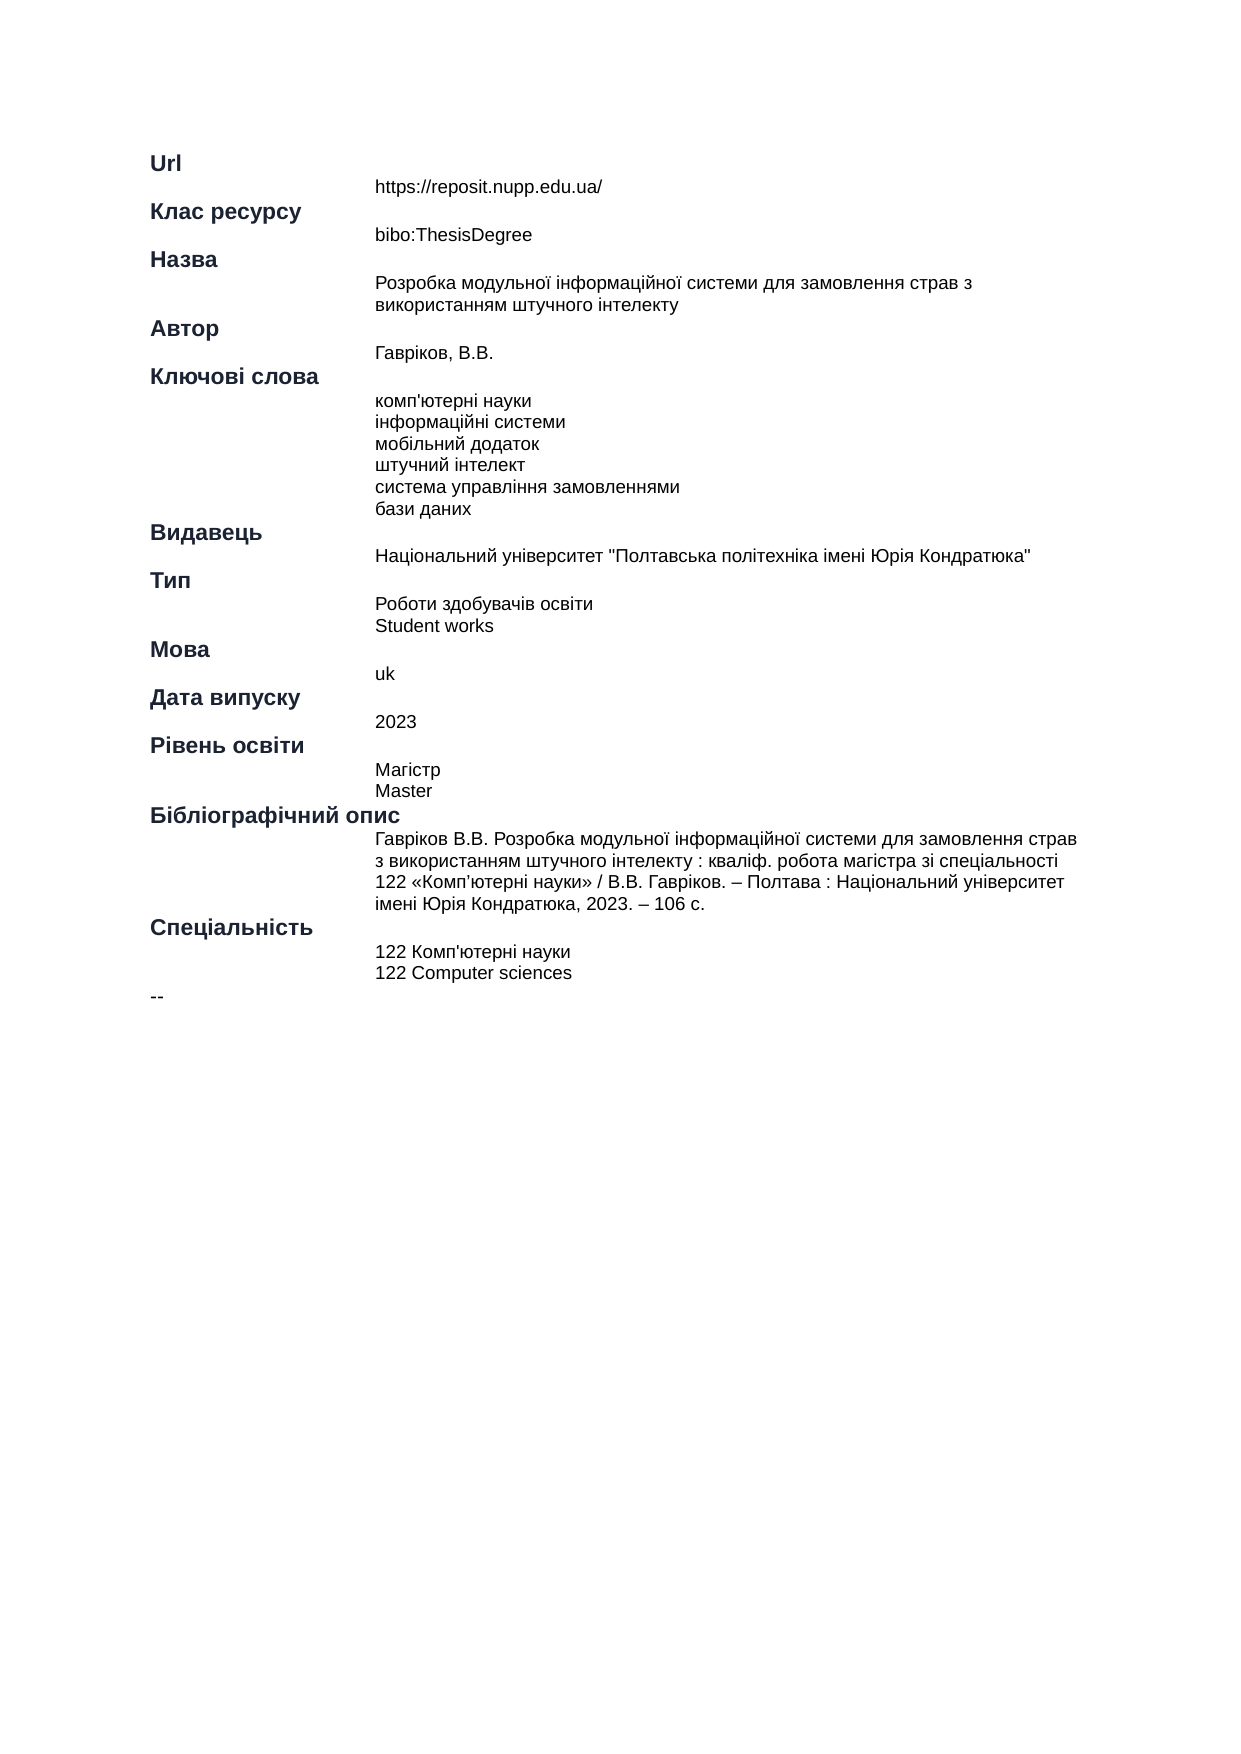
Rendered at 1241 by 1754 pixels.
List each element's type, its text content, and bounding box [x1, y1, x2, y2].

text Клас ресурсу [150, 198, 1090, 224]
text Гавріков, В.В. [375, 342, 1090, 363]
text 122 Computer sciences [375, 962, 1090, 984]
text Мова [150, 636, 1090, 663]
text Видавець [150, 519, 1090, 545]
text bibo:ThesisDegree [375, 224, 1090, 246]
text 2023 [375, 711, 1090, 732]
text Розробка модульної інформаційної системи для замовлення страв з використанням штучного інтелекту [375, 272, 1090, 315]
text інформаційні системи [375, 411, 1090, 433]
text uk [375, 663, 1090, 684]
text Дата випуску [150, 684, 1090, 711]
text Рівень освіти [150, 732, 1090, 758]
text комп'ютерні науки [375, 389, 1090, 411]
text Гавріков В.В. Розробка модульної інформаційної системи для замовлення страв з використанням штучного інтелекту : кваліф. робота магістра зі спеціальності 122 «Комп’ютерні науки» / В.В. Гавріков. – Полтава : Національний університет імені Юрія Кондратюка, 2023. – 106 с. [375, 828, 1090, 914]
text Національний університет "Полтавська політехніка імені Юрія Кондратюка" [375, 545, 1090, 567]
text Роботи здобувачів освіти [375, 593, 1090, 615]
text Назва [150, 246, 1090, 272]
text штучний інтелект [375, 454, 1090, 476]
text Master [375, 780, 1090, 802]
text Url [150, 150, 1090, 176]
text мобільний додаток [375, 433, 1090, 454]
text Бібліографічний опис [150, 802, 1090, 828]
text Student works [375, 615, 1090, 636]
text https://reposit.nupp.edu.ua/ [375, 176, 1090, 198]
text бази даних [375, 497, 1090, 519]
text -- [150, 984, 1090, 1008]
text Магістр [375, 758, 1090, 780]
text система управління замовленнями [375, 476, 1090, 497]
text Автор [150, 315, 1090, 342]
text Тип [150, 567, 1090, 593]
text Спеціальність [150, 914, 1090, 941]
text Ключові слова [150, 363, 1090, 389]
text 122 Комп'ютерні науки [375, 941, 1090, 962]
